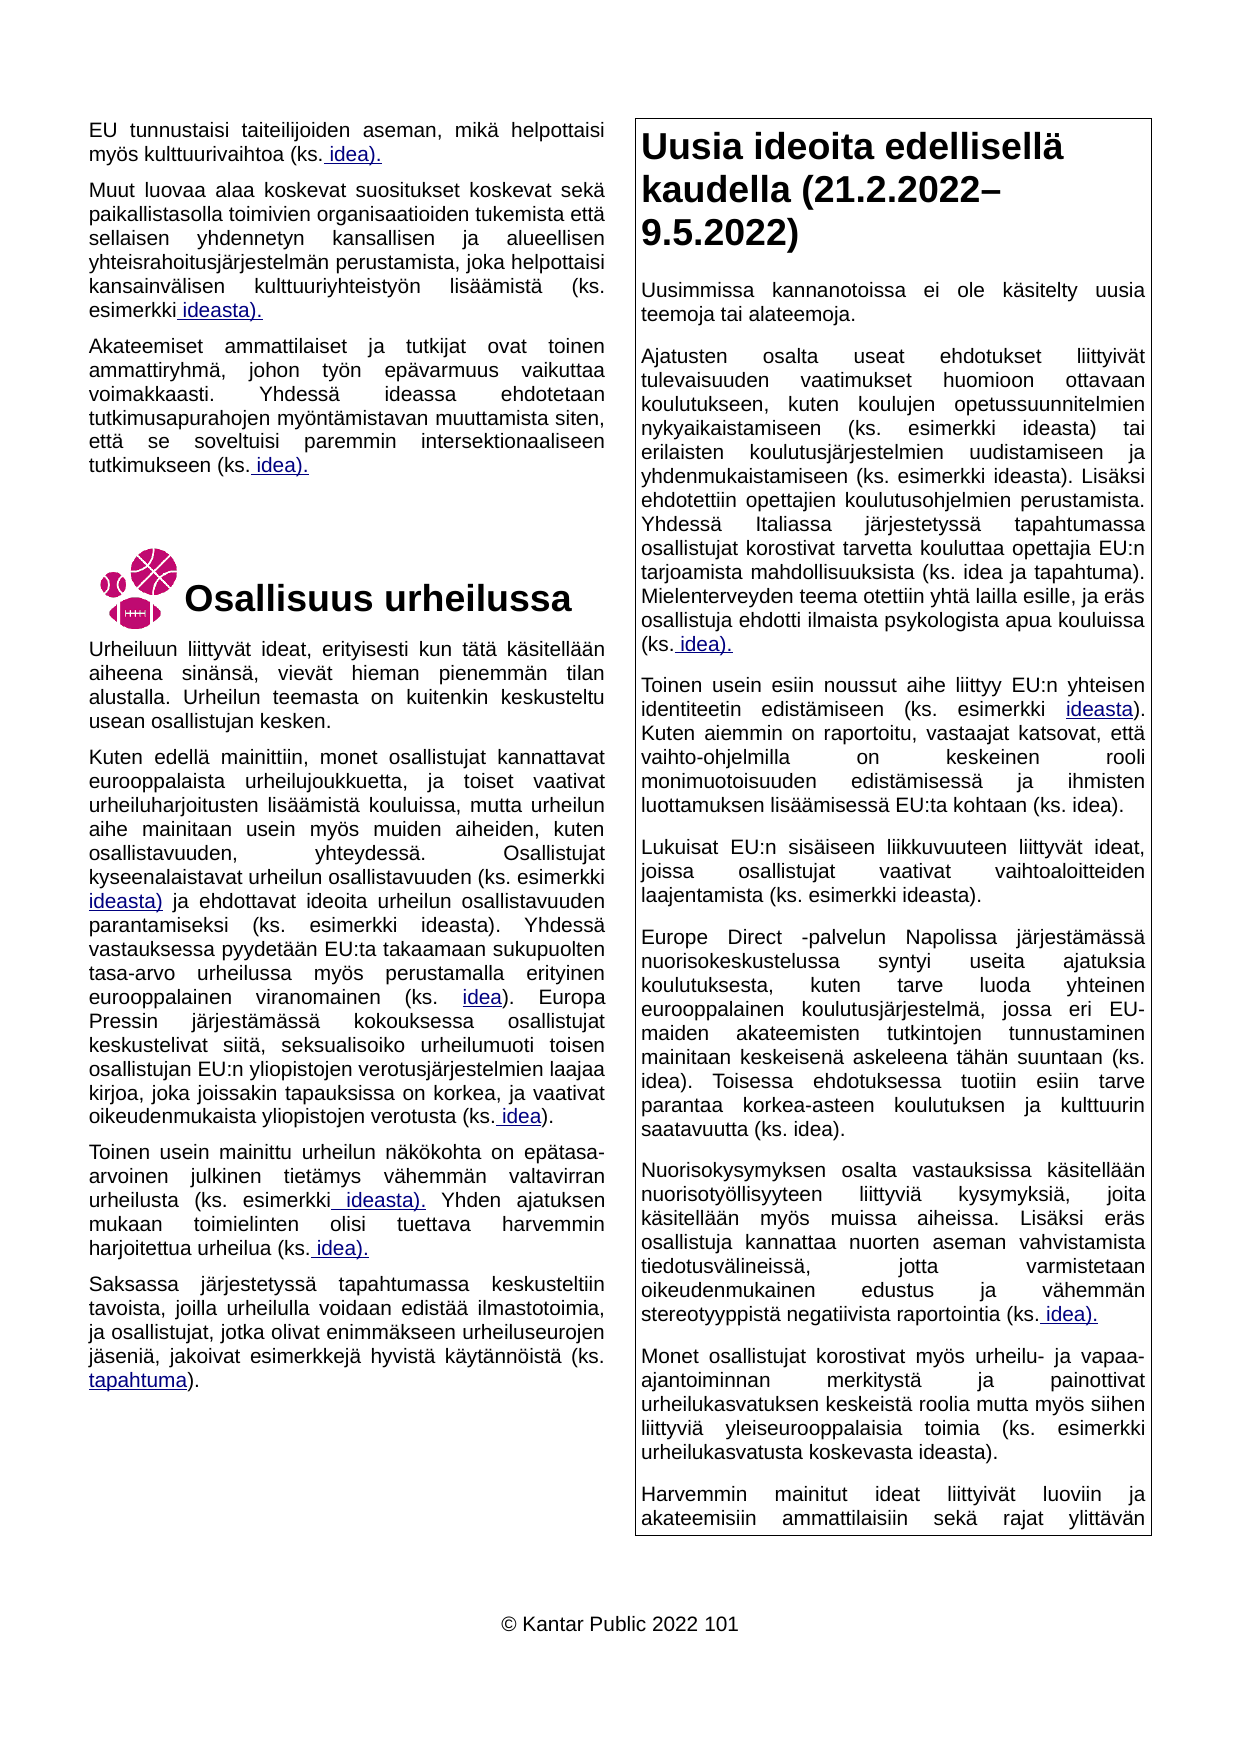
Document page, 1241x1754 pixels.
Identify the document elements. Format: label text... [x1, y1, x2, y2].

subtitle Uusia ideoita edellisellä kaudella (21.2.2022–9.5.2022) [636, 119, 1151, 259]
text Lukuisat EU:n sisäiseen liikkuvuuteen liittyvät ideat, joissa osallistujat vaativat vaihtoaloitteiden laajentamista (ks. esimerkki ideasta). [636, 829, 1151, 913]
picture [92, 542, 184, 635]
text Nuorisokysymyksen osalta vastauksissa käsitellään nuorisotyöllisyyteen liittyviä kysymyksiä, joita käsitellään myös muissa aiheissa. Lisäksi eräs osallistuja kannattaa nuorten aseman vahvistamista tiedotusvälineissä, jotta varmistetaan oikeudenmukainen edustus ja vähemmän stereotyyppistä negatiivista raportointia (ks. idea). [636, 1152, 1151, 1332]
text EU tunnustaisi taiteilijoiden aseman, mikä helpottaisi myös kulttuurivaihtoa (ks. idea). [88, 118, 605, 166]
text Kuten edellä mainittiin, monet osallistujat kannattavat eurooppalaista urheilujoukkuetta, ja toiset vaativat urheiluharjoitusten lisäämistä kouluissa, mutta urheilun aihe mainitaan usein myös muiden aiheiden, kuten osallistavuuden, yhteydessä. Osallistujat kyseenalaistavat urheilun osallistavuuden (ks. esimerkki ideasta) ja ehdottavat ideoita urheilun osallistavuuden parantamiseksi (ks. esimerkki ideasta). Yhdessä vastauksessa pyydetään EU:ta takaamaan sukupuolten tasa-arvo urheilussa myös perustamalla erityinen eurooppalainen viranomainen (ks. idea). Europa Pressin järjestämässä kokouksessa osallistujat keskustelivat siitä, seksualisoiko urheilumuoti toisen osallistujan EU:n yliopistojen verotusjärjestelmien laajaa kirjoa, joka joissakin tapauksissa on korkea, ja vaativat oikeudenmukaista yliopistojen verotusta (ks. idea). [88, 745, 605, 1128]
text Saksassa järjestetyssä tapahtumassa keskusteltiin tavoista, joilla urheilulla voidaan edistää ilmastotoimia, ja osallistujat, jotka olivat enimmäkseen urheiluseurojen jäseniä, jakoivat esimerkkejä hyvistä käytännöistä (ks. tapahtuma). [88, 1272, 605, 1392]
text Urheiluun liittyvät ideat, erityisesti kun tätä käsitellään aiheena sinänsä, vievät hieman pienemmän tilan alustalla. Urheilun teemasta on kuitenkin keskusteltu usean osallistujan kesken. [88, 637, 605, 733]
text Toinen usein mainittu urheilun näkökohta on epätasa-arvoinen julkinen tietämys vähemmän valtavirran urheilusta (ks. esimerkki ideasta). Yhden ajatuksen mukaan toimielinten olisi tuettava harvemmin harjoitettua urheilua (ks. idea). [88, 1140, 605, 1260]
text Monet osallistujat korostivat myös urheilu- ja vapaa-ajantoiminnan merkitystä ja painottivat urheilukasvatuksen keskeistä roolia mutta myös siihen liittyviä yleiseurooppalaisia toimia (ks. esimerkki urheilukasvatusta koskevasta ideasta). [636, 1338, 1151, 1470]
text Ajatusten osalta useat ehdotukset liittyivät tulevaisuuden vaatimukset huomioon ottavaan koulutukseen, kuten koulujen opetussuunnitelmien nykyaikaistamiseen (ks. esimerkki ideasta) tai erilaisten koulutusjärjestelmien uudistamiseen ja yhdenmukaistamiseen (ks. esimerkki ideasta). Lisäksi ehdotettiin opettajien koulutusohjelmien perustamista. Yhdessä Italiassa järjestetyssä tapahtumassa osallistujat korostivat tarvetta kouluttaa opettajia EU:n tarjoamista mahdollisuuksista (ks. idea ja tapahtuma). Mielenterveyden teema otettiin yhtä lailla esille, ja eräs osallistuja ehdotti ilmaista psykologista apua kouluissa (ks. idea). [636, 338, 1151, 661]
text Europe Direct -palvelun Napolissa järjestämässä nuorisokeskustelussa syntyi useita ajatuksia koulutuksesta, kuten tarve luoda yhteinen eurooppalainen koulutusjärjestelmä, jossa eri EU-maiden akateemisten tutkintojen tunnustaminen mainitaan keskeisenä askeleena tähän suuntaan (ks. idea). Toisessa ehdotuksessa tuotiin esiin tarve parantaa korkea-asteen koulutuksen ja kulttuurin saatavuutta (ks. idea). [636, 919, 1151, 1146]
text Akateemiset ammattilaiset ja tutkijat ovat toinen ammattiryhmä, johon työn epävarmuus vaikuttaa voimakkaasti. Yhdessä ideassa ehdotetaan tutkimusapurahojen myöntämistavan muuttamista siten, että se soveltuisi paremmin intersektionaaliseen tutkimukseen (ks. idea). [88, 333, 605, 477]
text Toinen usein esiin noussut aihe liittyy EU:n yhteisen identiteetin edistämiseen (ks. esimerkki ideasta). Kuten aiemmin on raportoitu, vastaajat katsovat, että vaihto-ohjelmilla on keskeinen rooli monimuotoisuuden edistämisessä ja ihmisten luottamuksen lisäämisessä EU:ta kohtaan (ks. idea). [636, 667, 1151, 823]
text Uusimmissa kannanotoissa ei ole käsitelty uusia teemoja tai alateemoja. [636, 272, 1151, 332]
text Harvemmin mainitut ideat liittyivät luoviin ja akateemisiin ammattilaisiin sekä rajat ylittävän [636, 1476, 1151, 1535]
subtitle Osallisuus urheilussa [184, 576, 605, 619]
text Muut luovaa alaa koskevat suositukset koskevat sekä paikallistasolla toimivien organisaatioiden tukemista että sellaisen yhdennetyn kansallisen ja alueellisen yhteisrahoitusjärjestelmän perustamista, joka helpottaisi kansainvälisen kulttuuriyhteistyön lisäämistä (ks. esimerkki ideasta). [88, 178, 605, 322]
